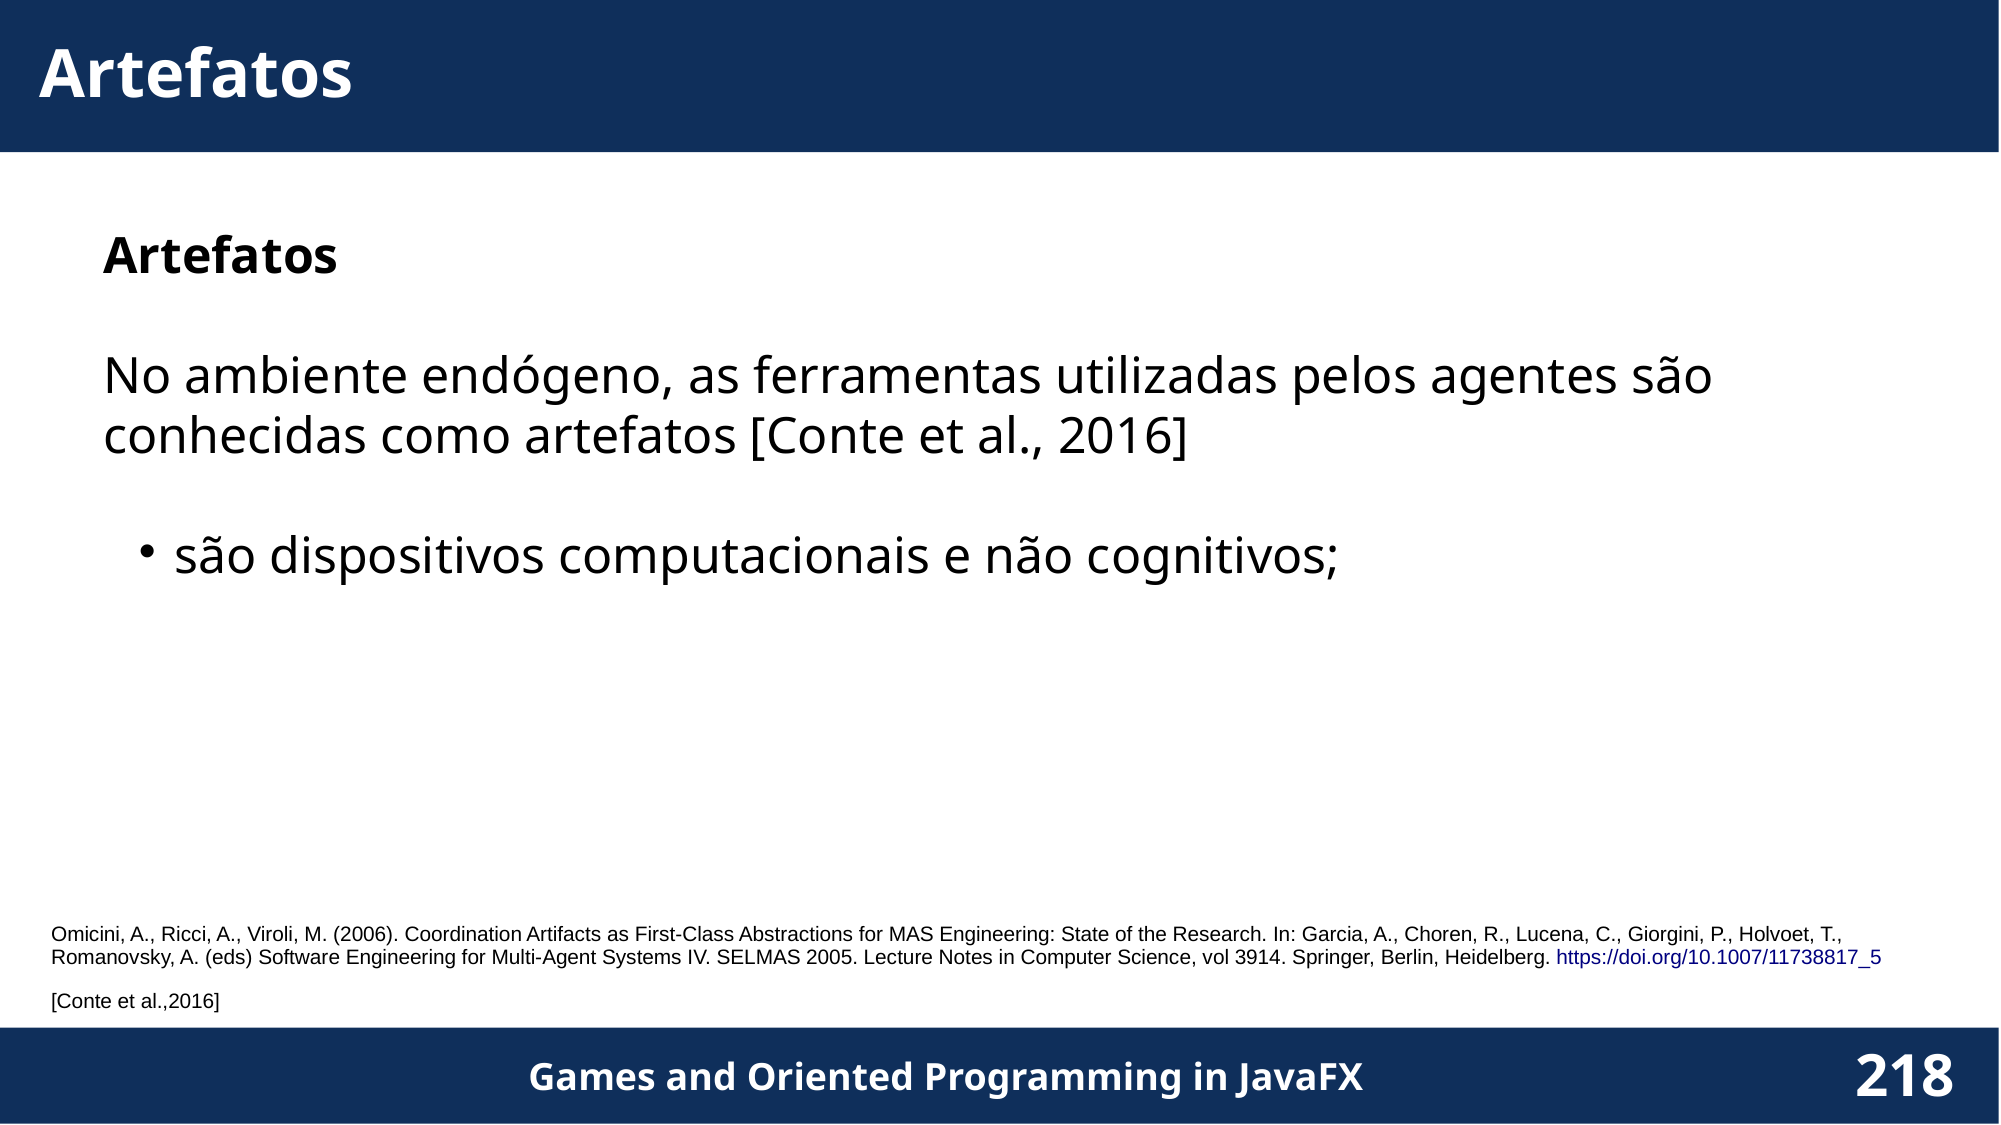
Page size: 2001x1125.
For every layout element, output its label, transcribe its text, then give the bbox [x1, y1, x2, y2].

text_box Artefatos No ambiente endógeno, as ferramentas utilizadas pelos agentes são conhecidas como artefatos [Conte et al., 2016] são dispositivos computacionais e não cognitivos; [88, 216, 1947, 592]
text_box Artefatos [25, 23, 1999, 119]
text_box Omicini, A., Ricci, A., Viroli, M. (2006). Coordination Artifacts as First-Class Abstractions for MAS Engineering: State of the Research. In: Garcia, A., Choren, R., Lucena, C., Giorgini, P., Holvoet, T., Romanovsky, A. (eds) Software Engineering for Multi-Agent Systems IV. SELMAS 2005. Lecture Notes in Computer Science, vol 3914. Springer, Berlin, Heidelberg. https://doi.org/10.1007/11738817_5 [Conte et al.,2016] [36, 915, 1949, 1021]
